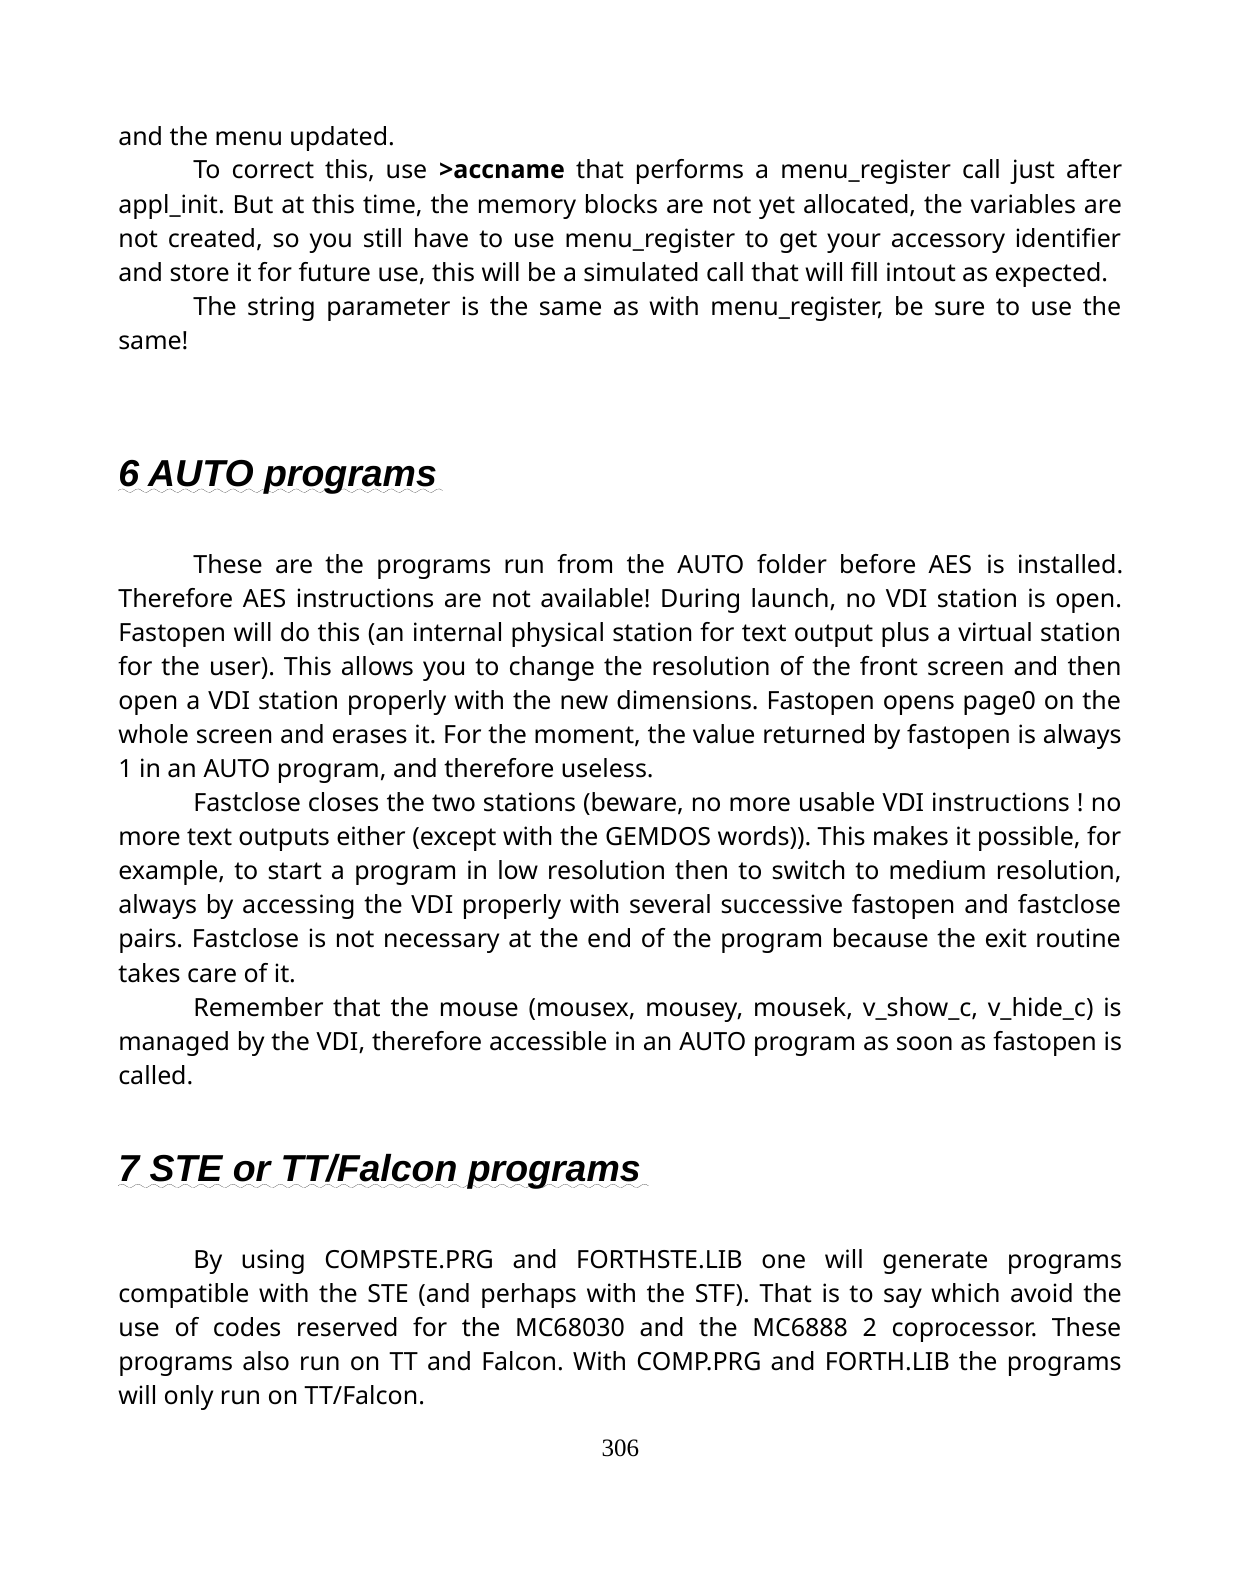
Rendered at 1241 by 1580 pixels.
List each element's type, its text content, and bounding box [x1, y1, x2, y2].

subtitle 6 AUTO programs [118, 451, 1122, 494]
text and the menu updated. [118, 118, 1123, 152]
subtitle 7 STE or TT/Falcon programs [118, 1146, 1122, 1189]
text By using COMPSTE.PRG and FORTHSTE.LIB one will generate programs compatible with the STE (and perhaps with the STF). That is to say which avoid the use of codes reserved for the MC68030 and the MC6888 2 coprocessor. These programs also run on TT and Falcon. With COMP.PRG and FORTH.LIB the programs will only run on TT/Falcon. [118, 1242, 1123, 1412]
text To correct this, use >accname that performs a menu_register call just after appl_init. But at this time, the memory blocks are not yet allocated, the variables are not created, so you still have to use menu_register to get your accessory identifier and store it for future use, this will be a simulated call that will fill intout as expected. [118, 152, 1123, 288]
text Remember that the mouse (mousex, mousey, mousek, v_show_c, v_hide_c) is managed by the VDI, therefore accessible in an AUTO program as soon as fastopen is called. [118, 989, 1123, 1091]
text These are the programs run from the AUTO folder before AES is installed. Therefore AES instructions are not available! During launch, no VDI station is open. Fastopen will do this (an internal physical station for text output plus a virtual station for the user). This allows you to change the resolution of the front screen and then open a VDI station properly with the new dimensions. Fastopen opens page0 on the whole screen and erases it. For the moment, the value returned by fastopen is always 1 in an AUTO program, and therefore useless. [118, 546, 1123, 785]
text Fastclose closes the two stations (beware, no more usable VDI instructions ! no more text outputs either (except with the GEMDOS words)). This makes it possible, for example, to start a program in low resolution then to switch to medium resolution, always by accessing the VDI properly with several successive fastopen and fastclose pairs. Fastclose is not necessary at the end of the program because the exit routine takes care of it. [118, 785, 1123, 989]
text The string parameter is the same as with menu_register, be sure to use the same! [118, 288, 1123, 357]
